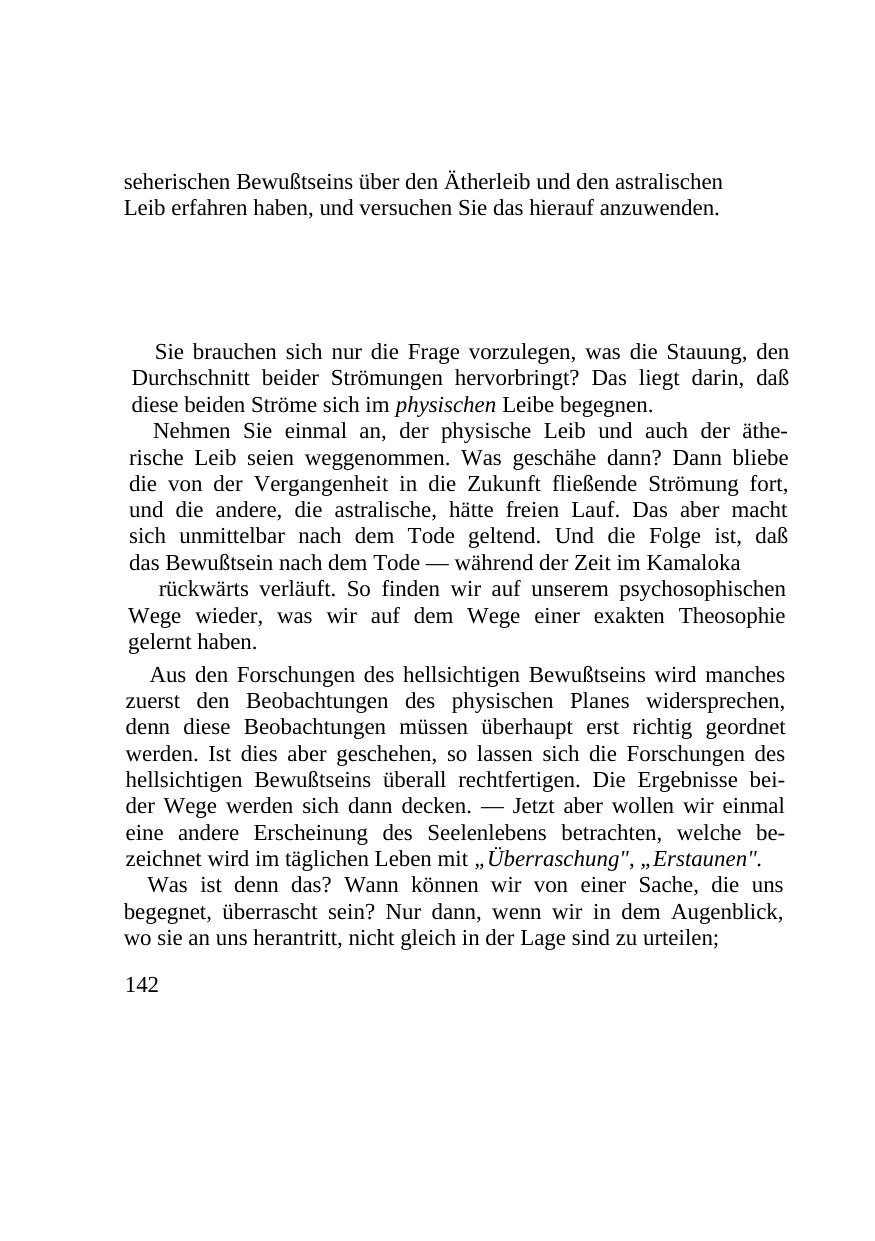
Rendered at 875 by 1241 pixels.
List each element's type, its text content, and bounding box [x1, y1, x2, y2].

text Aus den Forschungen des hellsichtigen Bewußtseins wird manches zuerst den Beobachtungen des physischen Planes widersprechen, denn diese Beobachtungen müssen überhaupt erst richtig geordnet werden. Ist dies aber geschehen, so lassen sich die Forschungen des hellsichtigen Bewußtseins überall rechtfertigen. Die Ergebnisse bei- der Wege werden sich dann decken. — Jetzt aber wollen wir einmal eine andere Erscheinung des Seelenlebens betrachten, welche be- zeichnet wird im täglichen Leben mit „Überraschung", „Erstaunen". [125, 661, 787, 871]
text Sie brauchen sich nur die Frage vorzulegen, was die Stauung, den Durchschnitt beider Strömungen hervorbringt? Das liegt darin, daß diese beiden Ströme sich im physischen Leibe begegnen. [131, 338, 791, 417]
text seherischen Bewußtseins über den Ätherleib und den astralischen Leib erfahren haben, und versuchen Sie das hierauf anzuwenden. [123, 168, 791, 220]
text 142 [124, 971, 791, 998]
text Was ist denn das? Wann können wir von einer Sache, die uns begegnet, überrascht sein? Nur dann, wenn wir in dem Augenblick, wo sie an uns herantritt, nicht gleich in der Lage sind zu urteilen; [123, 871, 784, 951]
text rückwärts verläuft. So finden wir auf unserem psychosophischen Wege wieder, was wir auf dem Wege einer exakten Theosophie gelernt haben. [128, 575, 787, 654]
text Nehmen Sie einmal an, der physische Leib und auch der äthe- rische Leib seien weggenommen. Was geschähe dann? Dann bliebe die von der Vergangenheit in die Zukunft fließende Strömung fort, und die andere, die astralische, hätte freien Lauf. Das aber macht sich unmittelbar nach dem Tode geltend. Und die Folge ist, daß das Bewußtsein nach dem Tode — während der Zeit im Kamaloka [129, 417, 789, 575]
